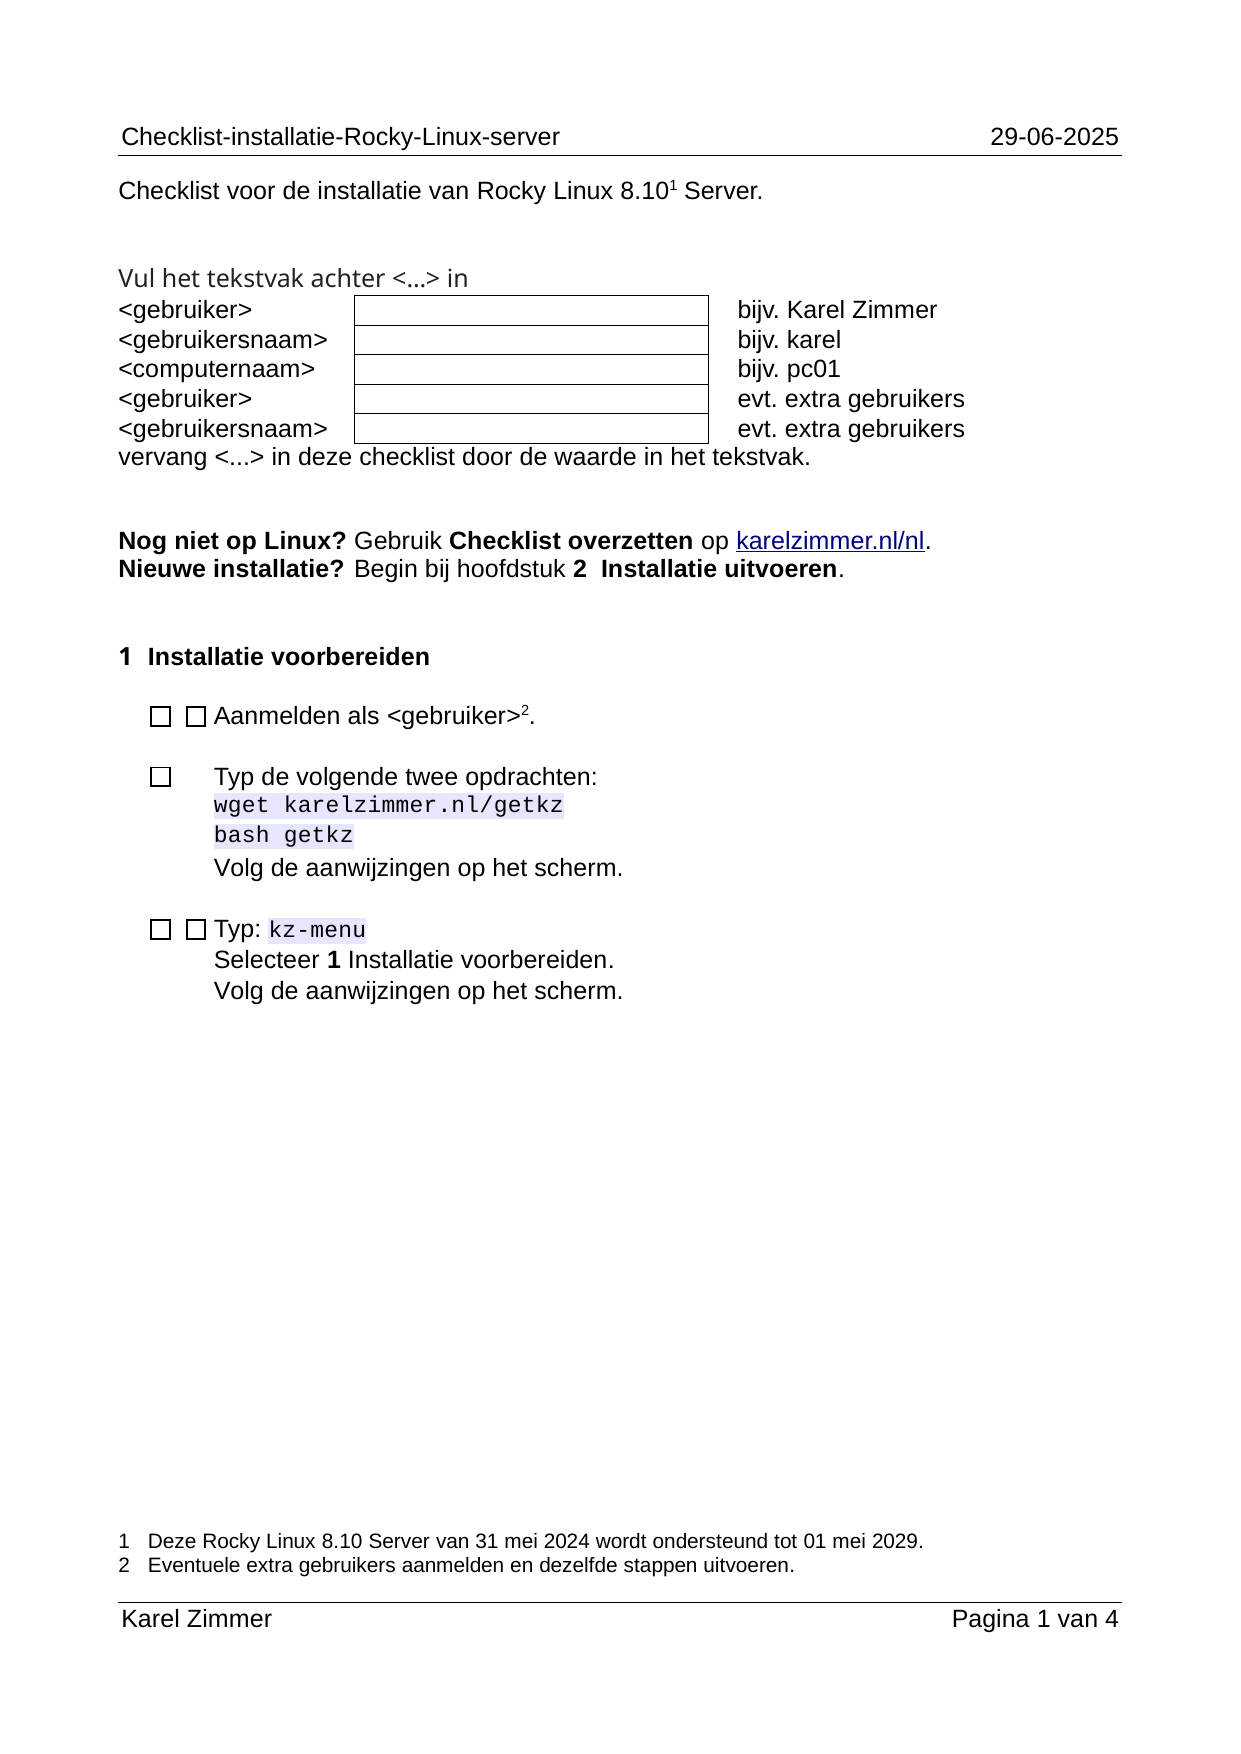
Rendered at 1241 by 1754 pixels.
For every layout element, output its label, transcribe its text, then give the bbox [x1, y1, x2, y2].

table_cell [177, 883, 213, 913]
text <gebruiker> [118, 295, 354, 325]
table_header [142, 701, 177, 731]
text Vul het tekstvak achter <...> in [118, 261, 1122, 295]
table_cell [142, 913, 177, 945]
table_header [118, 701, 142, 731]
table_cell wget karelzimmer.nl/getkz [213, 792, 1122, 822]
table_cell [118, 823, 142, 853]
table_cell [177, 913, 213, 945]
table_cell [213, 731, 1122, 762]
table_cell [142, 762, 177, 792]
table_cell [118, 762, 142, 792]
table_cell [118, 945, 142, 976]
table_cell [177, 823, 213, 853]
text <computernaam> [118, 354, 354, 384]
text bijv. karel [709, 325, 1122, 354]
table_cell Typ de volgende twee opdrachten: [213, 762, 1122, 792]
table_cell [177, 731, 213, 762]
text bijv. Karel Zimmer [709, 295, 1122, 325]
text evt. extra gebruikers [709, 384, 1122, 413]
table_cell [118, 731, 142, 762]
text <gebruikersnaam> [118, 413, 354, 443]
list Installatie voorbereiden [118, 639, 1122, 673]
table_cell [142, 792, 177, 822]
table_cell [118, 883, 142, 913]
text Nieuwe installatie? Begin bij hoofdstuk 2 Installatie uitvoeren. [118, 555, 1122, 583]
table_cell [142, 945, 177, 976]
table_cell Typ: kz-menu [213, 913, 1122, 945]
table_cell [118, 976, 142, 1006]
table_cell [142, 853, 177, 883]
table_header [177, 701, 213, 731]
table_cell Selecteer 1 Installatie voorbereiden. [213, 945, 1122, 976]
text evt. extra gebruikers [709, 413, 1122, 443]
table_cell [118, 913, 142, 945]
text Nog niet op Linux? Gebruik Checklist overzetten op karelzimmer.nl/nl. [118, 527, 1122, 555]
table_header Aanmelden als <gebruiker>. [213, 701, 1122, 731]
table_cell [142, 823, 177, 853]
text Checklist voor de installatie van Rocky Linux 8.10 Server. [118, 177, 1122, 205]
table_cell [142, 976, 177, 1006]
table_cell [142, 731, 177, 762]
text <gebruiker> [118, 384, 354, 413]
text bijv. pc01 [709, 354, 1122, 384]
table_cell [177, 792, 213, 822]
table_cell Volg de aanwijzingen op het scherm. [213, 853, 1122, 883]
table_cell [177, 976, 213, 1006]
text vervang <...> in deze checklist door de waarde in het tekstvak. [118, 443, 1122, 471]
table_cell [142, 883, 177, 913]
table_cell [177, 762, 213, 792]
table_cell [213, 883, 1122, 913]
table_cell [177, 853, 213, 883]
table_cell [118, 853, 142, 883]
table_cell Volg de aanwijzingen op het scherm. [213, 976, 1122, 1006]
text Deze Rocky Linux 8.10 Server van 31 mei 2024 wordt ondersteund tot 01 mei 2029. [118, 1530, 1122, 1553]
table_cell [177, 945, 213, 976]
table_cell bash getkz [213, 823, 1122, 853]
text <gebruikersnaam> [118, 325, 354, 354]
table_cell [118, 792, 142, 822]
